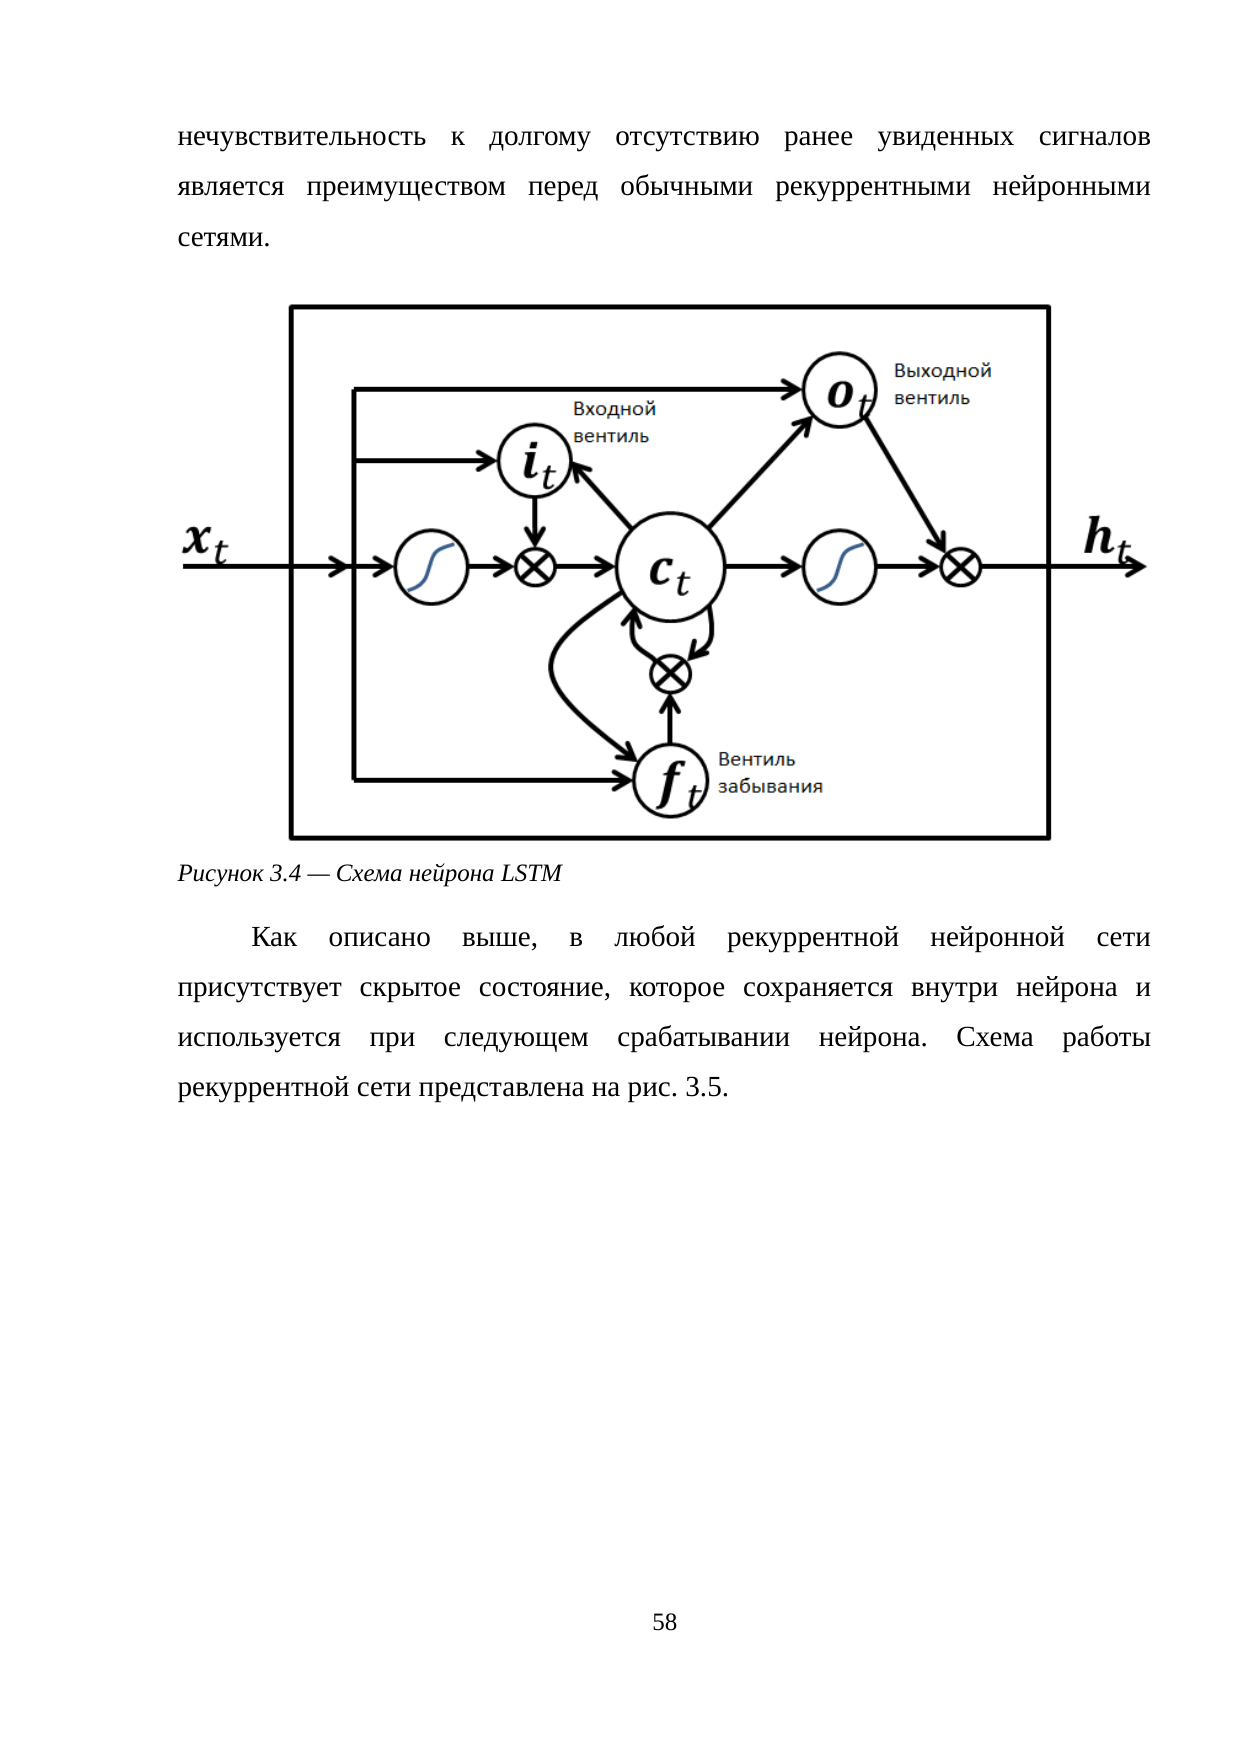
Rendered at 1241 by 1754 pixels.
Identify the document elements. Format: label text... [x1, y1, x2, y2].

picture [177, 296, 1152, 853]
text нечувствительность к долгому отсутствию ранее увиденных сигналов является преимуществом перед обычными рекуррентными нейронными сетями. [177, 118, 1152, 252]
text Рисунок 3.4 — Схема нейрона LSTM [177, 853, 1152, 887]
text Как описано выше, в любой рекуррентной нейронной сети присутствует скрытое состояние, которое сохраняется внутри нейрона и используется при следующем срабатывании нейрона. Схема работы рекуррентной сети представлена на рис. 3.5. [177, 919, 1152, 1103]
